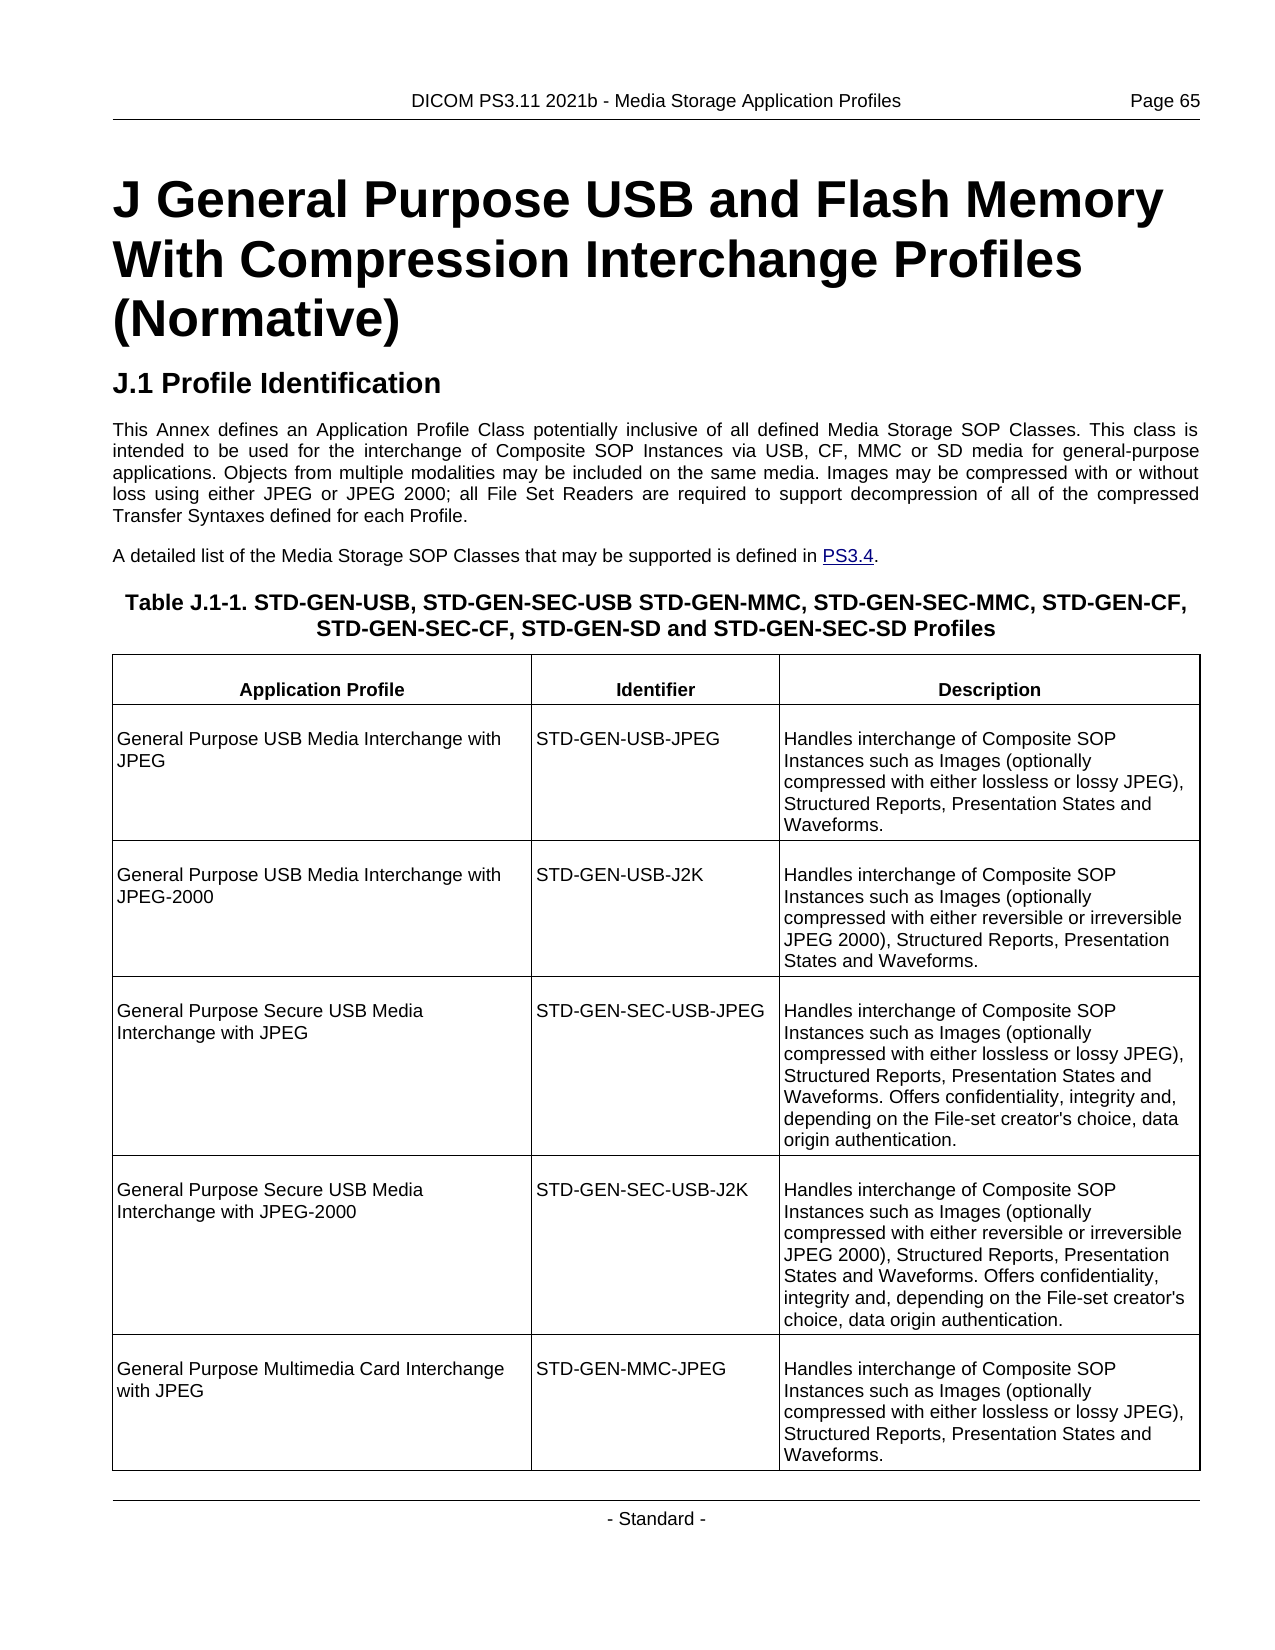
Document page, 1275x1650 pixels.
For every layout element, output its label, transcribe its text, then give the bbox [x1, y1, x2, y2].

table_cell STD-GEN-USB-J2K [532, 841, 779, 976]
text J General Purpose USB and Flash Memory With Compression Interchange Profiles (Normative) [112, 169, 1200, 347]
table_cell Handles interchange of Composite SOP Instances such as Images (optionally compressed with either reversible or irreversible JPEG 2000), Structured Reports, Presentation States and Waveforms. Offers confidentiality, integrity and, depending on the File-set creator's choice, data origin authentication. [780, 1156, 1199, 1334]
text This Annex defines an Application Profile Class potentially inclusive of all defined Media Storage SOP Classes. This class is intended to be used for the interchange of Composite SOP Instances via USB, CF, MMC or SD media for general-purpose applications. Objects from multiple modalities may be included on the same media. Images may be compressed with or without loss using either JPEG or JPEG 2000; all File Set Readers are required to support decompression of all of the compressed Transfer Syntaxes defined for each Profile. [112, 418, 1200, 526]
table_cell STD-GEN-SEC-USB-JPEG [532, 977, 779, 1155]
table_cell General Purpose Secure USB Media Interchange with JPEG-2000 [113, 1156, 531, 1334]
table_cell General Purpose USB Media Interchange with JPEG [113, 705, 531, 840]
text J.1 Profile Identification [112, 366, 1200, 400]
text Table J.1-1. STD-GEN-USB, STD-GEN-SEC-USB STD-GEN-MMC, STD-GEN-SEC-MMC, STD-GEN-CF, STD-GEN-SEC-CF, STD-GEN-SD and STD-GEN-SEC-SD Profiles [112, 589, 1200, 641]
table_cell Handles interchange of Composite SOP Instances such as Images (optionally compressed with either lossless or lossy JPEG), Structured Reports, Presentation States and Waveforms. Offers confidentiality, integrity and, depending on the File-set creator's choice, data origin authentication. [780, 977, 1199, 1155]
table_cell General Purpose USB Media Interchange with JPEG-2000 [113, 841, 531, 976]
text A detailed list of the Media Storage SOP Classes that may be supported is defined in PS3.4. [112, 545, 1200, 567]
table_cell STD-GEN-SEC-USB-J2K [532, 1156, 779, 1334]
table_cell General Purpose Multimedia Card Interchange with JPEG [113, 1335, 531, 1470]
table_header Application Profile [113, 655, 531, 704]
table_cell General Purpose Secure USB Media Interchange with JPEG [113, 977, 531, 1155]
table_cell Handles interchange of Composite SOP Instances such as Images (optionally compressed with either lossless or lossy JPEG), Structured Reports, Presentation States and Waveforms. [780, 1335, 1199, 1470]
table_cell STD-GEN-USB-JPEG [532, 705, 779, 840]
table_cell Handles interchange of Composite SOP Instances such as Images (optionally compressed with either lossless or lossy JPEG), Structured Reports, Presentation States and Waveforms. [780, 705, 1199, 840]
table_cell Handles interchange of Composite SOP Instances such as Images (optionally compressed with either reversible or irreversible JPEG 2000), Structured Reports, Presentation States and Waveforms. [780, 841, 1199, 976]
table_cell STD-GEN-MMC-JPEG [532, 1335, 779, 1470]
table_header Description [780, 655, 1199, 704]
table_header Identifier [532, 655, 779, 704]
